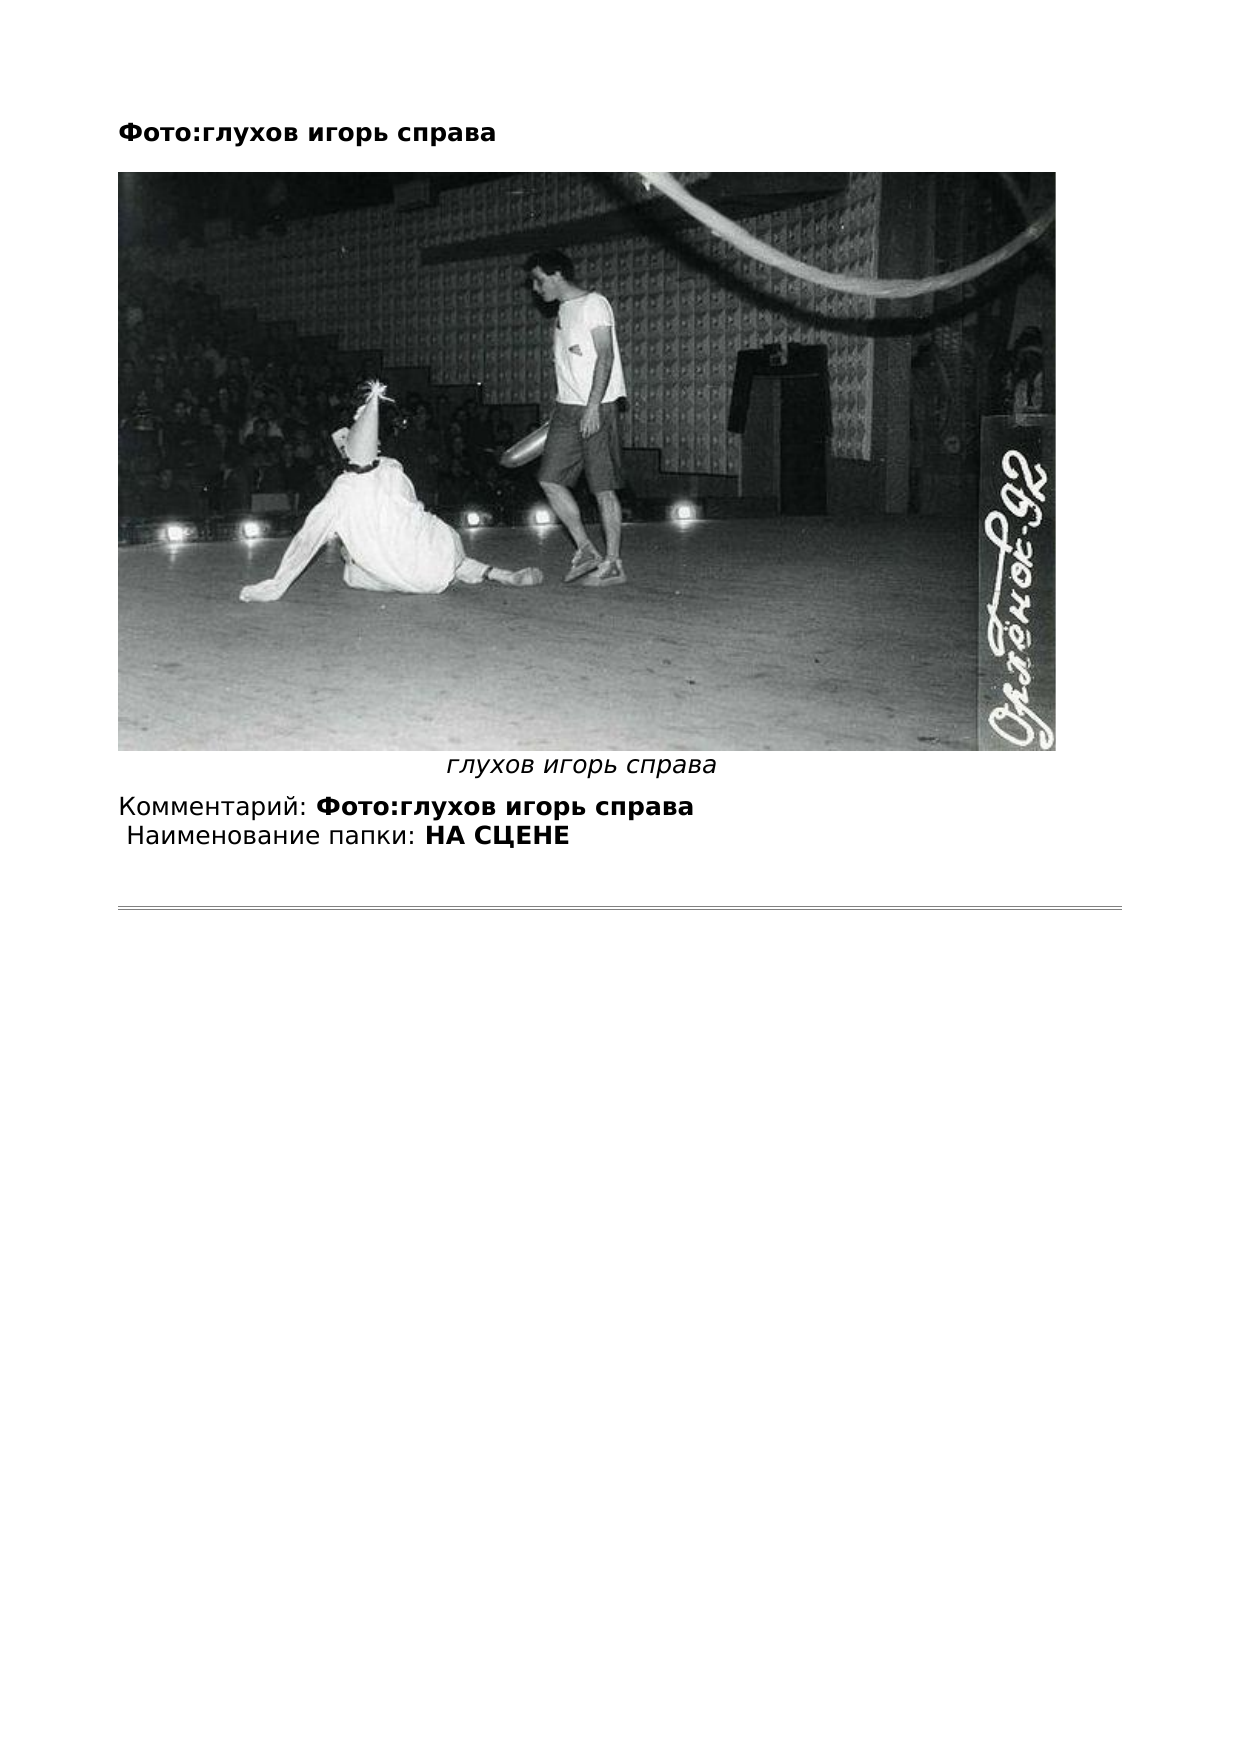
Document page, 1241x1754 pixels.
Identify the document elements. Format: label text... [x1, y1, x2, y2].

text Комментарий: Фото:глухов игорь справа Наименование папки: НА СЦЕНЕ [118, 792, 1122, 879]
picture [118, 172, 1056, 751]
subtitle Фото:глухов игорь справа [118, 118, 1122, 147]
text глухов игорь справа [118, 751, 1056, 779]
